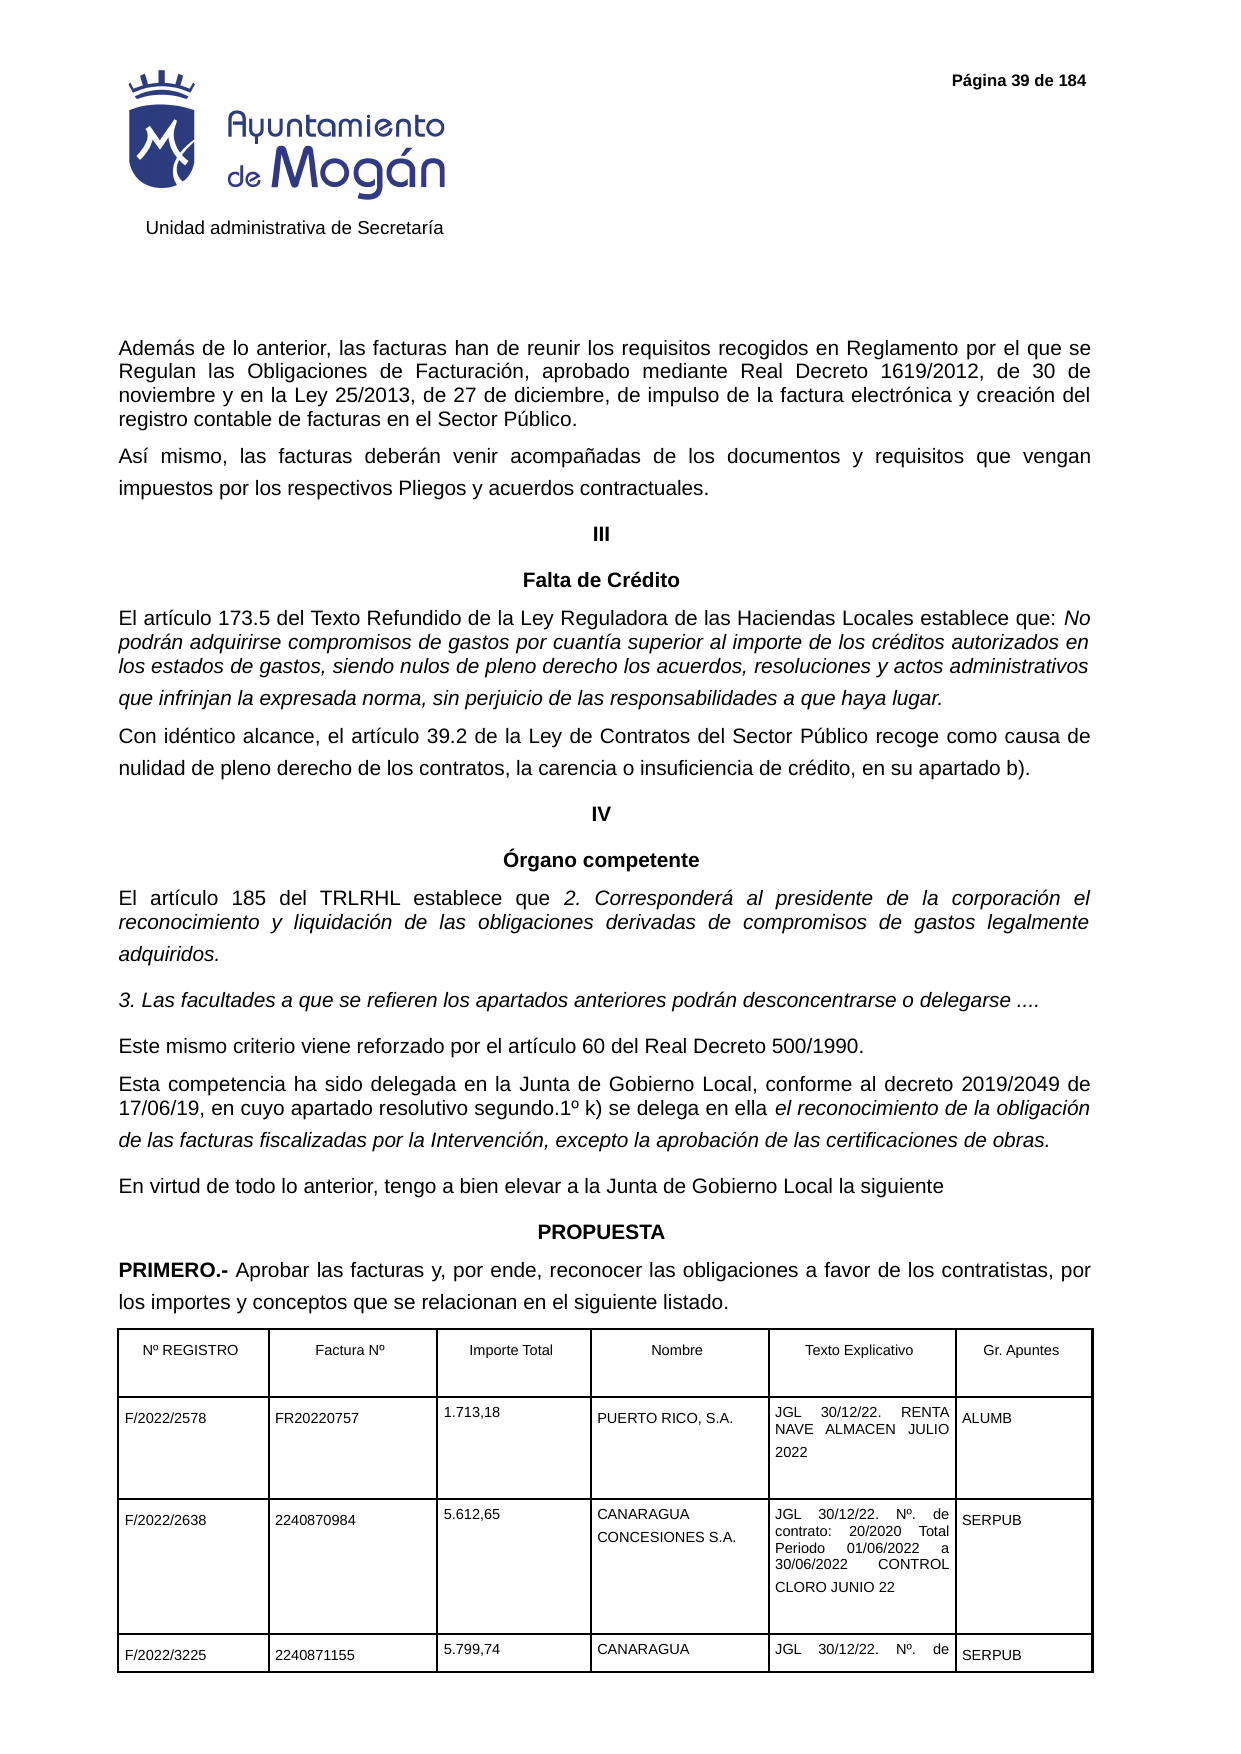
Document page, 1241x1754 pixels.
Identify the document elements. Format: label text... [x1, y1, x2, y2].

text Así mismo, las facturas deberán venir acompañadas de los documentos y requisitos que vengan impuestos por los respectivos Pliegos y acuerdos contractuales. [118, 444, 1092, 501]
text Este mismo criterio viene reforzado por el artículo 60 del Real Decreto 500/1990. [118, 1026, 1092, 1059]
picture [128, 70, 445, 206]
table_header Importe Total [438, 1330, 590, 1396]
table_cell F/2022/2578 [119, 1398, 268, 1497]
table_cell F/2022/2638 [119, 1500, 268, 1632]
table_header Gr. Apuntes [957, 1330, 1091, 1396]
text IV [118, 794, 1092, 827]
text Además de lo anterior, las facturas han de reunir los requisitos recogidos en Reglamento por el que se Regulan las Obligaciones de Facturación, aprobado mediante Real Decreto 1619/2012, de 30 de noviembre y en la Ley 25/2013, de 27 de diciembre, de impulso de la factura electrónica y creación del registro contable de facturas en el Sector Público. [118, 335, 1092, 431]
table_cell 2240871155 [270, 1635, 436, 1671]
table_cell 5.612,65 [438, 1500, 590, 1632]
table_cell JGL 30/12/22. Nº. de [770, 1635, 955, 1671]
table_cell SERPUB [957, 1635, 1091, 1671]
table_cell CANARAGUA [592, 1635, 768, 1671]
table_cell 5.799,74 [438, 1635, 590, 1671]
table_cell ALUMB [957, 1398, 1091, 1497]
text PROPUESTA [118, 1212, 1092, 1245]
table_header Texto Explicativo [770, 1330, 955, 1396]
text El artículo 185 del TRLRHL establece que 2. Corresponderá al presidente de la corporación el reconocimiento y liquidación de las obligaciones derivadas de compromisos de gastos legalmente adquiridos. [118, 886, 1092, 967]
text El artículo 173.5 del Texto Refundido de la Ley Reguladora de las Haciendas Locales establece que: No podrán adquirirse compromisos de gastos por cuantía superior al importe de los créditos autorizados en los estados de gastos, siendo nulos de pleno derecho los acuerdos, resoluciones y actos administrativos que infrinjan la expresada norma, sin perjuicio de las responsabilidades a que haya lugar. [118, 606, 1092, 711]
text Falta de Crédito [118, 560, 1092, 593]
text III [118, 514, 1092, 547]
table_cell F/2022/3225 [119, 1635, 268, 1671]
table_cell SERPUB [957, 1500, 1091, 1632]
table_cell PUERTO RICO, S.A. [592, 1398, 768, 1497]
table_header Nº REGISTRO [119, 1330, 268, 1396]
table_header Factura Nº [270, 1330, 436, 1396]
table_header Nombre [592, 1330, 768, 1396]
table_cell FR20220757 [270, 1398, 436, 1497]
table_cell 2240870984 [270, 1500, 436, 1632]
table_cell JGL 30/12/22. Nº. de contrato: 20/2020 Total Periodo 01/06/2022 a 30/06/2022 CONTROL CLORO JUNIO 22 [770, 1500, 955, 1632]
table_cell 1.713,18 [438, 1398, 590, 1497]
text Órgano competente [118, 840, 1092, 873]
table_cell JGL 30/12/22. RENTA NAVE ALMACEN JULIO 2022 [770, 1398, 955, 1497]
text Con idéntico alcance, el artículo 39.2 de la Ley de Contratos del Sector Público recoge como causa de nulidad de pleno derecho de los contratos, la carencia o insuficiencia de crédito, en su apartado b). [118, 724, 1092, 781]
text PRIMERO.- Aprobar las facturas y, por ende, reconocer las obligaciones a favor de los contratistas, por los importes y conceptos que se relacionan en el siguiente listado. [118, 1258, 1092, 1315]
text 3. Las facultades a que se refieren los apartados anteriores podrán desconcentrarse o delegarse .... [118, 980, 1092, 1013]
text En virtud de todo lo anterior, tengo a bien elevar a la Junta de Gobierno Local la siguiente [118, 1166, 1092, 1199]
text Esta competencia ha sido delegada en la Junta de Gobierno Local, conforme al decreto 2019/2049 de 17/06/19, en cuyo apartado resolutivo segundo.1º k) se delega en ella el reconocimiento de la obligación de las facturas fiscalizadas por la Intervención, excepto la aprobación de las certificaciones de obras. [118, 1072, 1092, 1153]
table_cell CANARAGUA CONCESIONES S.A. [592, 1500, 768, 1632]
